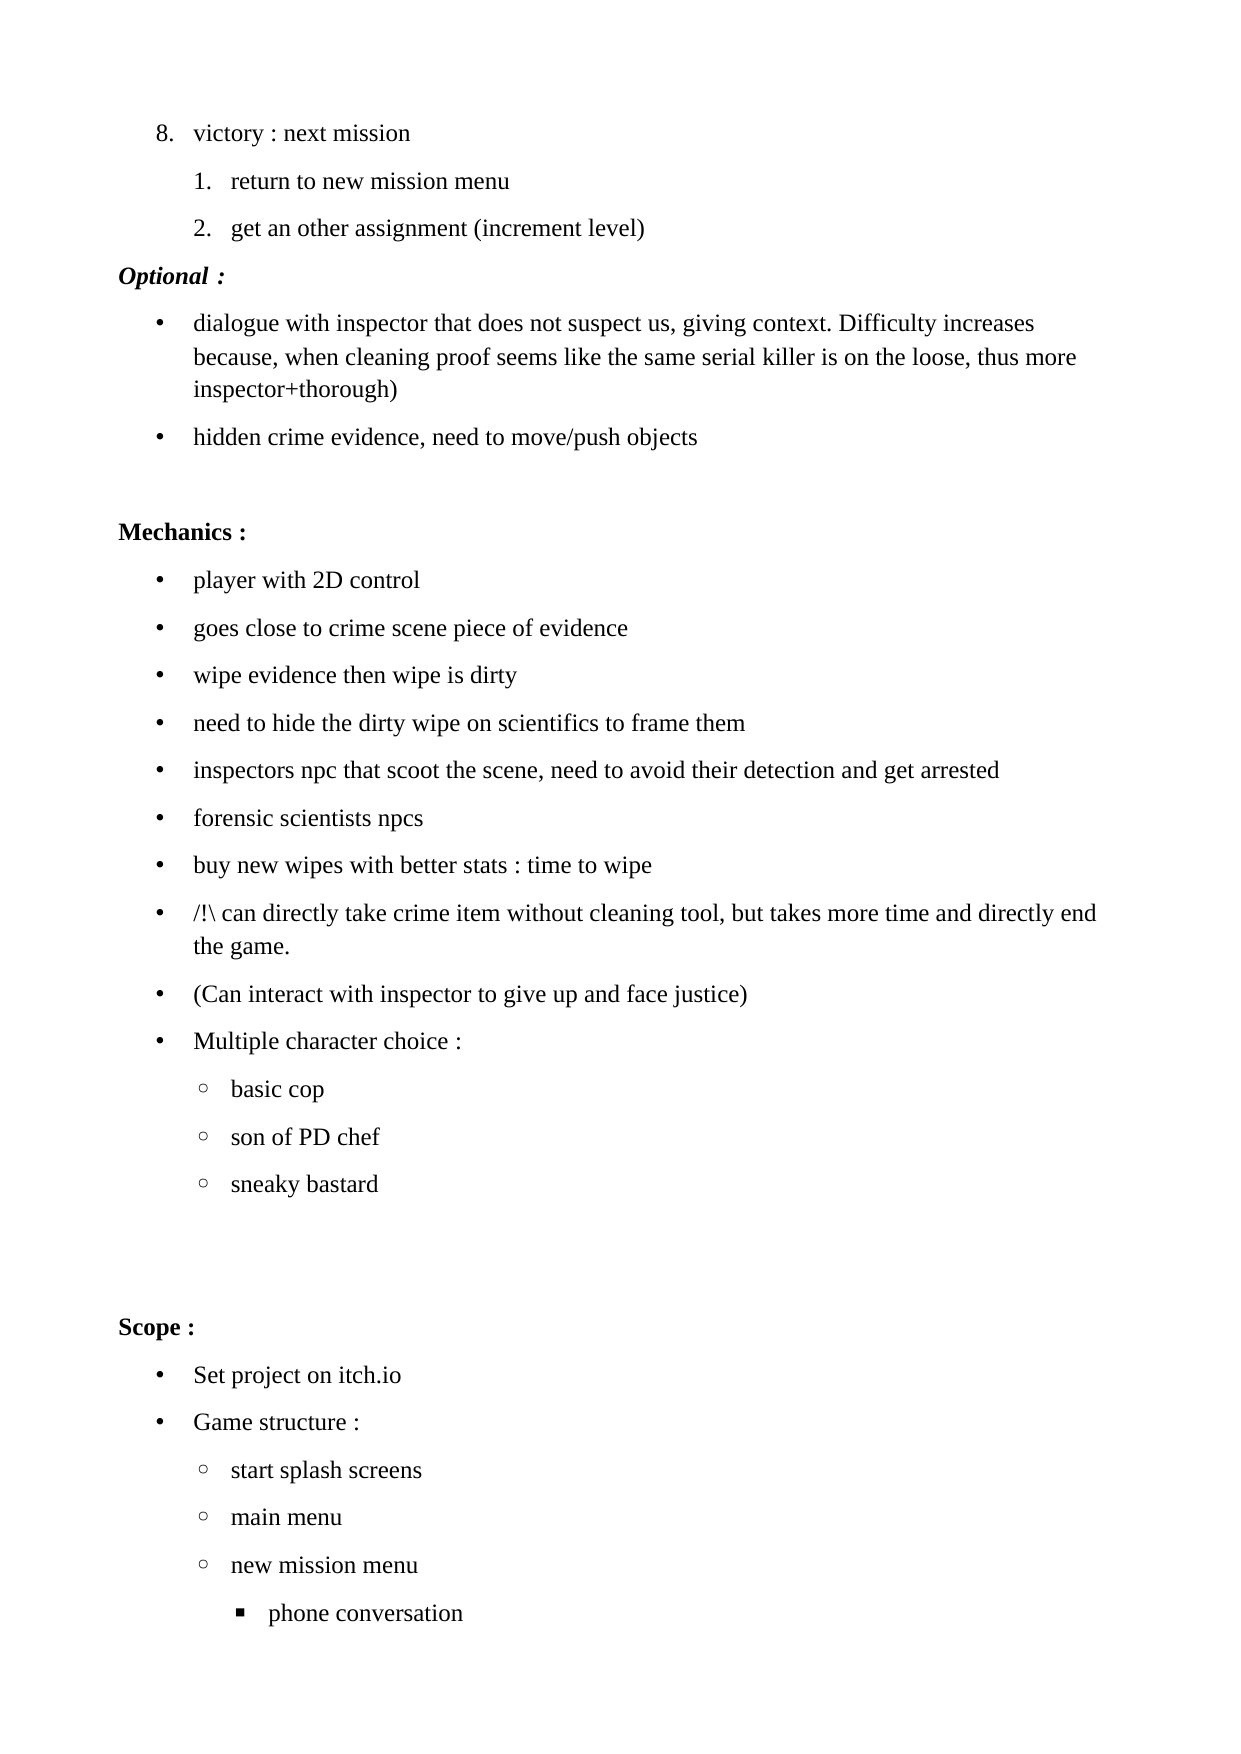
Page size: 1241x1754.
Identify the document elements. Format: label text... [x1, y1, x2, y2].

list forensic scientists npcs [156, 803, 1122, 832]
list hidden crime evidence, need to move/push objects [156, 422, 1122, 451]
list basic cop [193, 1074, 1122, 1103]
list get an other assignment (increment level) [193, 213, 1122, 242]
list dialogue with inspector that does not suspect us, giving context. Difficulty increases because, when cleaning proof seems like the same serial killer is on the loose, thus more inspector+thorough) [156, 308, 1122, 403]
list goes close to crime scene piece of evidence [156, 613, 1122, 641]
list return to new mission menu [193, 166, 1122, 194]
list son of PD chef [193, 1122, 1122, 1150]
list Multiple character choice : [156, 1026, 1122, 1055]
list start splash screens [193, 1455, 1122, 1484]
text Mechanics : [118, 517, 1122, 546]
list (Can interact with inspector to give up and face justice) [156, 979, 1122, 1008]
list Set project on itch.io [156, 1360, 1122, 1388]
list player with 2D control [156, 565, 1122, 594]
list wipe evidence then wipe is dirty [156, 660, 1122, 689]
list need to hide the dirty wipe on scientifics to frame them [156, 708, 1122, 737]
list buy new wipes with better stats : time to wipe [156, 851, 1122, 879]
list victory : next mission [156, 118, 1122, 147]
list inspectors npc that scoot the scene, need to avoid their detection and get arrested [156, 755, 1122, 784]
list new mission menu [193, 1550, 1122, 1579]
text Scope : [118, 1312, 1122, 1341]
list main menu [193, 1502, 1122, 1531]
list sneaky bastard [193, 1169, 1122, 1198]
list phone conversation [231, 1598, 1122, 1626]
text Optional : [118, 261, 1122, 290]
list Game structure : [156, 1407, 1122, 1436]
list /!\ can directly take crime item without cleaning tool, but takes more time and directly end the game. [156, 898, 1122, 960]
